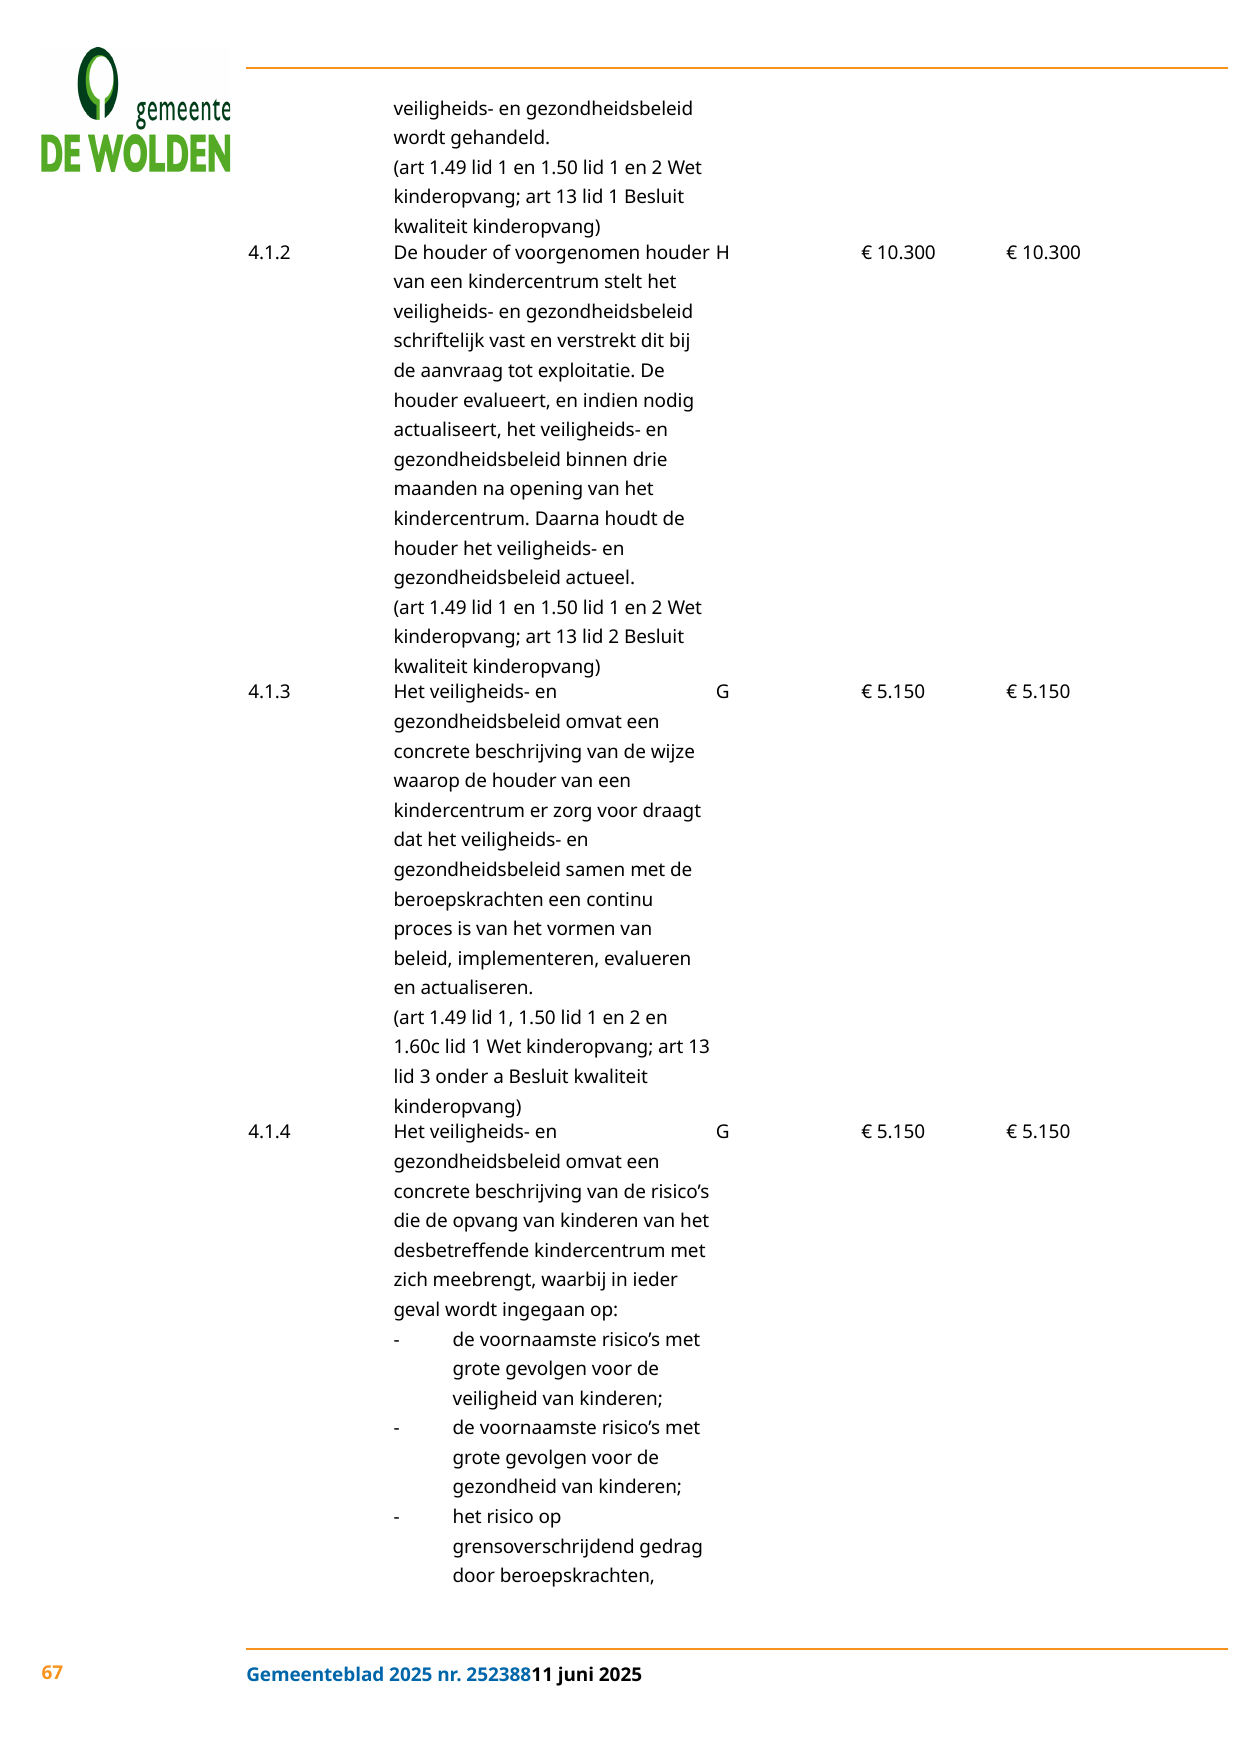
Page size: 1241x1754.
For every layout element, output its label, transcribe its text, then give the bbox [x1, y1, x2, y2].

table_cell € 10.300 [1006, 239, 1152, 679]
table_cell G [716, 1119, 861, 1588]
table_cell € 5.150 [861, 679, 1006, 1119]
table_cell [1006, 95, 1152, 239]
table_cell veiligheids- en gezondheidsbeleid wordt gehandeld. (art 1.49 lid 1 en 1.50 lid 1 en 2 Wet kinderopvang; art 13 lid 1 Besluit kwaliteit kinderopvang) [393, 95, 716, 239]
table_cell 4.1.3 [248, 679, 393, 1119]
table_cell € 5.150 [861, 1119, 1006, 1588]
table_cell [861, 95, 1006, 239]
table_cell [716, 95, 861, 239]
table_cell Het veiligheids- en gezondheidsbeleid omvat een concrete beschrijving van de risico’s die de opvang van kinderen van het desbetreffende kindercentrum met zich meebrengt, waarbij in ieder geval wordt ingegaan op: de voornaamste risico’s met grote gevolgen voor de veiligheid van kinderen; de voornaamste risico’s met grote gevolgen voor de gezondheid van kinderen; het risico op grensoverschrijdend gedrag door beroepskrachten, [393, 1119, 716, 1588]
table_cell 4.1.4 [248, 1119, 393, 1588]
table_cell H [716, 239, 861, 679]
table_cell De houder of voorgenomen houder van een kindercentrum stelt het veiligheids- en gezondheidsbeleid schriftelijk vast en verstrekt dit bij de aanvraag tot exploitatie. De houder evalueert, en indien nodig actualiseert, het veiligheids- en gezondheidsbeleid binnen drie maanden na opening van het kindercentrum. Daarna houdt de houder het veiligheids- en gezondheidsbeleid actueel. (art 1.49 lid 1 en 1.50 lid 1 en 2 Wet kinderopvang; art 13 lid 2 Besluit kwaliteit kinderopvang) [393, 239, 716, 679]
table_cell G [716, 679, 861, 1119]
table_cell € 5.150 [1006, 1119, 1152, 1588]
table_cell Het veiligheids- en gezondheidsbeleid omvat een concrete beschrijving van de wijze waarop de houder van een kindercentrum er zorg voor draagt dat het veiligheids- en gezondheidsbeleid samen met de beroepskrachten een continu proces is van het vormen van beleid, implementeren, evalueren en actualiseren. (art 1.49 lid 1, 1.50 lid 1 en 2 en 1.60c lid 1 Wet kinderopvang; art 13 lid 3 onder a Besluit kwaliteit kinderopvang) [393, 679, 716, 1119]
table_cell € 5.150 [1006, 679, 1152, 1119]
table_cell [248, 95, 393, 239]
table_cell € 10.300 [861, 239, 1006, 679]
table_cell 4.1.2 [248, 239, 393, 679]
picture [41, 47, 231, 172]
